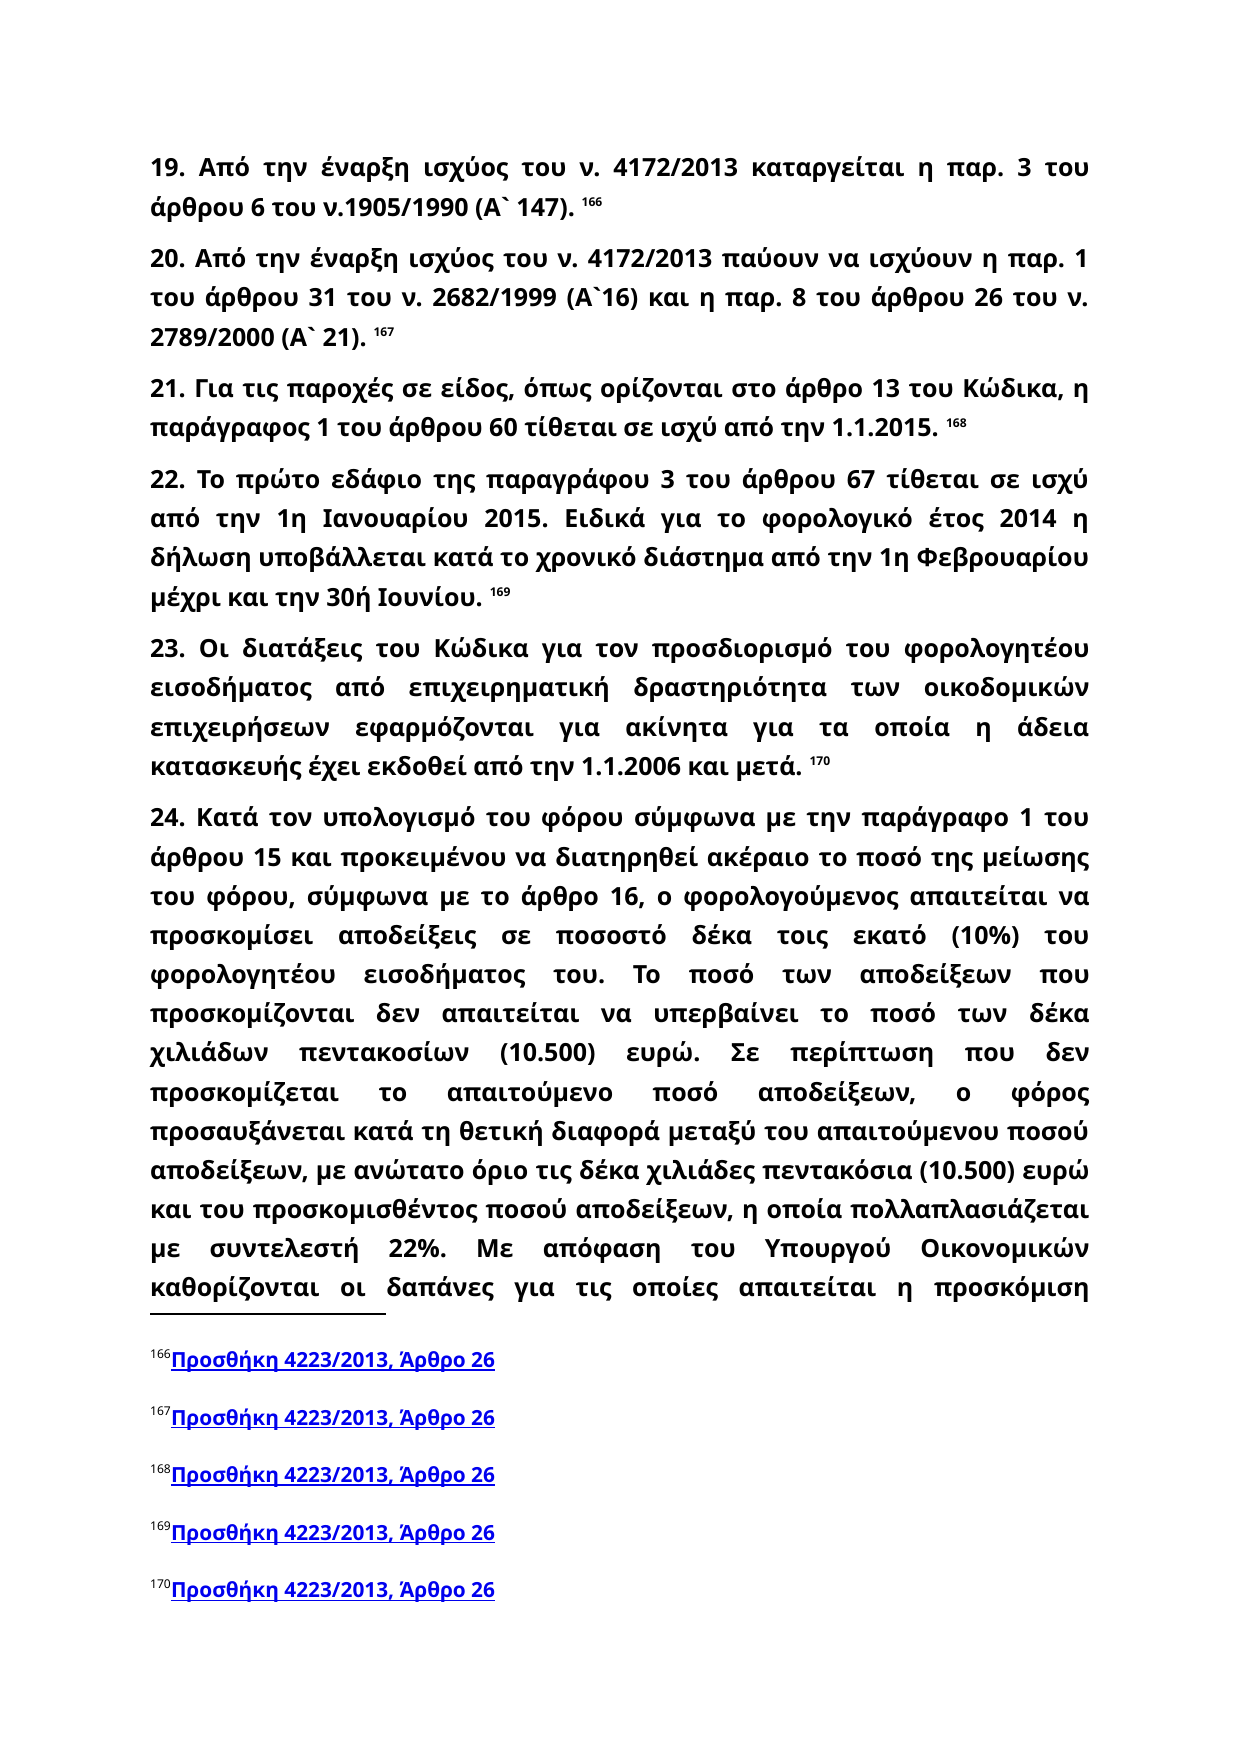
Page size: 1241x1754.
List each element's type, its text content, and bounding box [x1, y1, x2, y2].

text 20. Από την έναρξη ισχύος του ν. 4172/2013 παύουν να ισχύουν η παρ. 1 του άρθρου 31 του ν. 2682/1999 (Α`16) και η παρ. 8 του άρθρου 26 του ν. 2789/2000 (Α` 21). [150, 241, 1090, 353]
text 21. Για τις παροχές σε είδος, όπως ορίζονται στο άρθρο 13 του Κώδικα, η παράγραφος 1 του άρθρου 60 τίθεται σε ισχύ από την 1.1.2015. [150, 371, 1090, 444]
text 22. Το πρώτο εδάφιο της παραγράφου 3 του άρθρου 67 τίθεται σε ισχύ από την 1η Ιανουαρίου 2015. Ειδικά για το φορολογικό έτος 2014 η δήλωση υποβάλλεται κατά το χρονικό διάστημα από την 1η Φεβρουαρίου μέχρι και την 30ή Ιουνίου. [150, 462, 1090, 613]
text Προσθήκη 4223/2013, Άρθρο 26 [150, 1345, 1090, 1373]
text 24. Κατά τον υπολογισμό του φόρου σύμφωνα με την παράγραφο 1 του άρθρου 15 και προκειμένου να διατηρηθεί ακέραιο το ποσό της μείωσης του φόρου, σύμφωνα με το άρθρο 16, ο φορολογούμενος απαιτείται να προσκομίσει αποδείξεις σε ποσοστό δέκα τοις εκατό (10%) του φορολογητέου εισοδήματος του. Το ποσό των αποδείξεων που προσκομίζονται δεν απαιτείται να υπερβαίνει το ποσό των δέκα χιλιάδων πεντακοσίων (10.500) ευρώ. Σε περίπτωση που δεν προσκομίζεται το απαιτούμενο ποσό αποδείξεων, ο φόρος προσαυξάνεται κατά τη θετική διαφορά μεταξύ του απαιτούμενου ποσού αποδείξεων, με ανώτατο όριο τις δέκα χιλιάδες πεντακόσια (10.500) ευρώ και του προσκομισθέντος ποσού αποδείξεων, η οποία πολλαπλασιάζεται με συντελεστή 22%. Με απόφαση του Υπουργού Οικονομικών καθορίζονται οι δαπάνες για τις οποίες απαιτείται η προσκόμιση [150, 800, 1090, 1304]
text 19. Από την έναρξη ισχύος του ν. 4172/2013 καταργείται η παρ. 3 του άρθρου 6 του ν.1905/1990 (Α` 147). [150, 150, 1090, 223]
text Προσθήκη 4223/2013, Άρθρο 26 [150, 1576, 1090, 1604]
text Προσθήκη 4223/2013, Άρθρο 26 [150, 1403, 1090, 1431]
text 23. Οι διατάξεις του Κώδικα για τον προσδιορισμό του φορολογητέου εισοδήματος από επιχειρηματική δραστηριότητα των οικοδομικών επιχειρήσεων εφαρμόζονται για ακίνητα για τα οποία η άδεια κατασκευής έχει εκδοθεί από την 1.1.2006 και μετά. [150, 631, 1090, 782]
text Προσθήκη 4223/2013, Άρθρο 26 [150, 1518, 1090, 1546]
text Προσθήκη 4223/2013, Άρθρο 26 [150, 1460, 1090, 1489]
